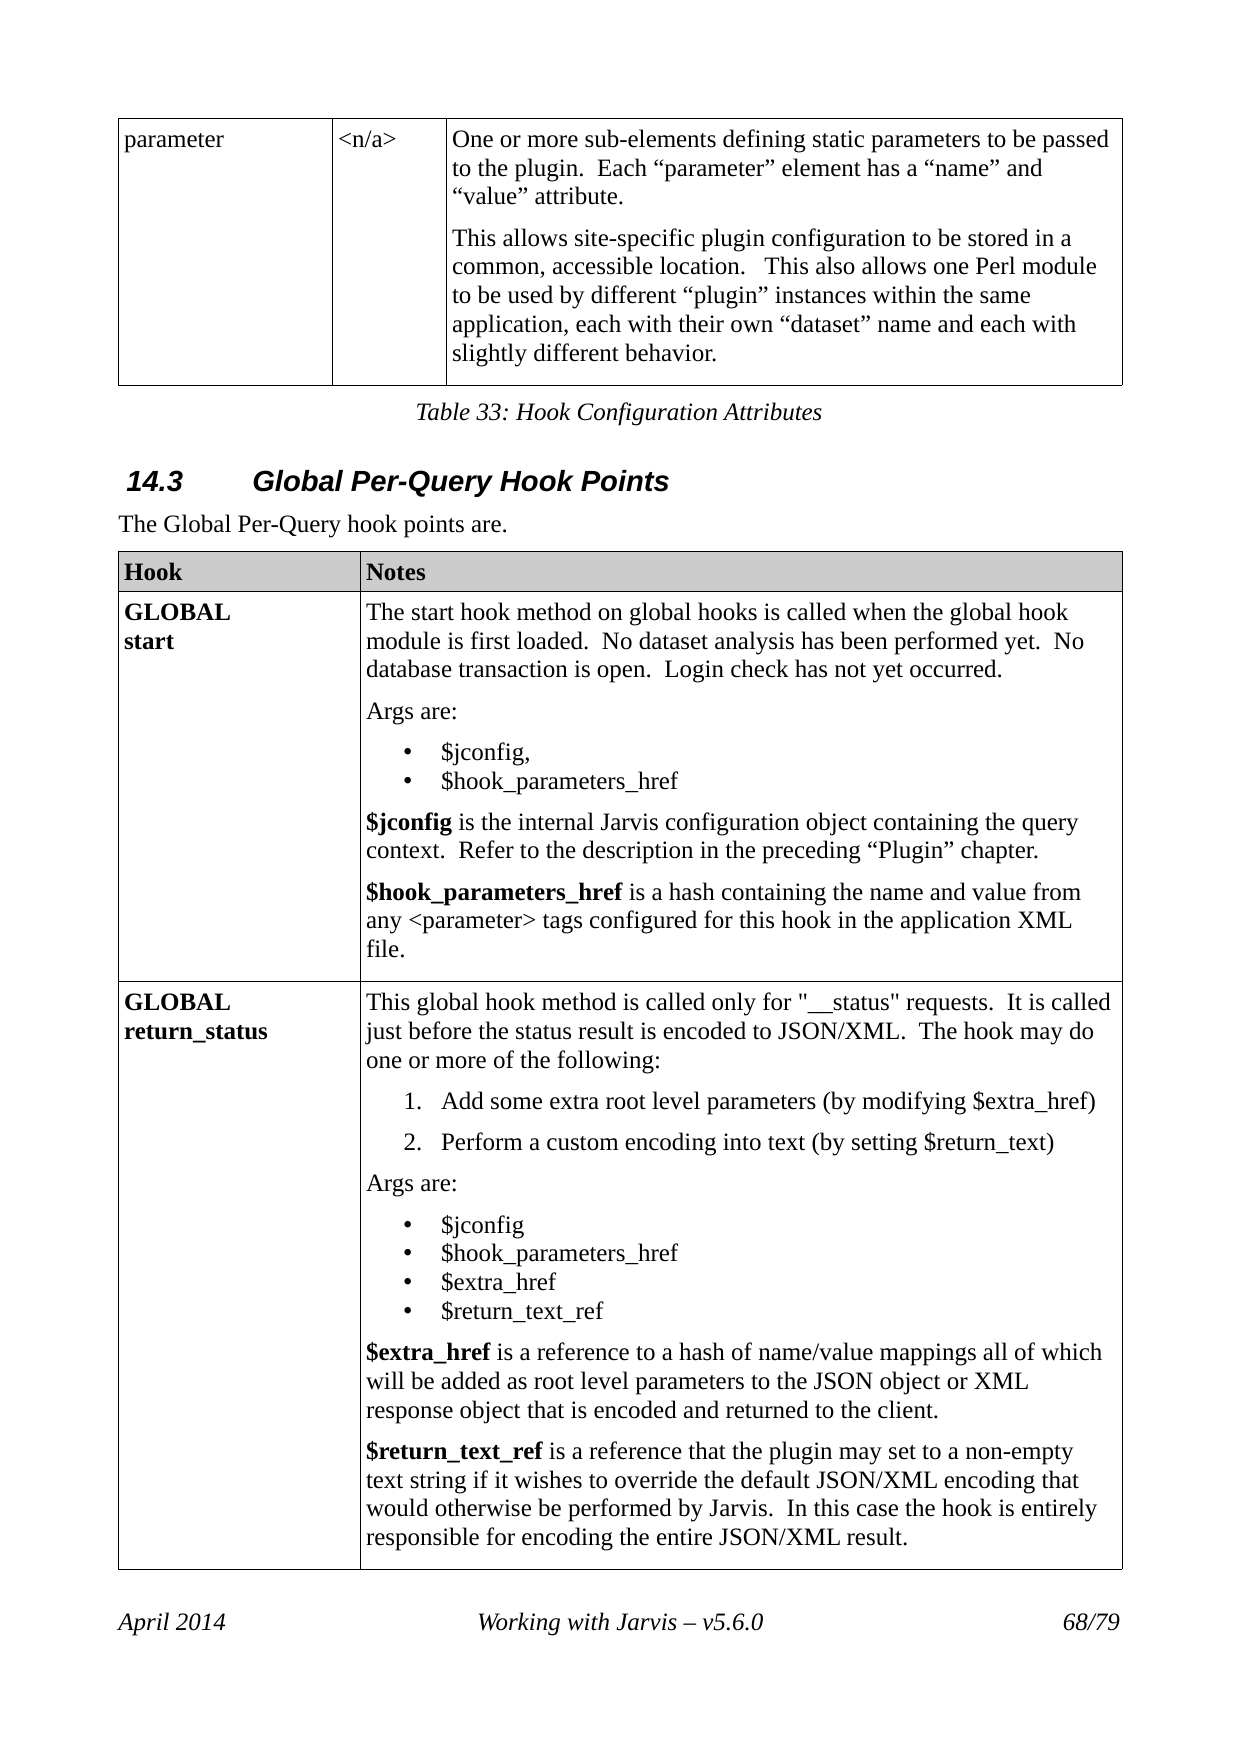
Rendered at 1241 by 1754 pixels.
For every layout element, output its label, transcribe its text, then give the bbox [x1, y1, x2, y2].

table_cell GLOBAL return_status [119, 982, 360, 1569]
table_cell parameter [119, 119, 332, 385]
text Table 33: Hook Configuration Attributes [118, 397, 1122, 426]
table_cell The start hook method on global hooks is called when the global hook module is first loaded. No dataset analysis has been performed yet. No database transaction is open. Login check has not yet occurred. Args are: $jconfig, $hook_parameters_href $jconfig is the internal Jarvis configuration object containing the query context. Refer to the description in the preceding “Plugin” chapter. $hook_parameters_href is a hash containing the name and value from any <parameter> tags configured for this hook in the application XML file. [361, 592, 1122, 981]
subtitle Global Per-Query Hook Points [118, 463, 1122, 497]
text The Global Per-Query hook points are. [118, 509, 1122, 538]
table_cell This global hook method is called only for "__status" requests. It is called just before the status result is encoded to JSON/XML. The hook may do one or more of the following: Add some extra root level parameters (by modifying $extra_href) Perform a custom encoding into text (by setting $return_text) Args are: $jconfig $hook_parameters_href $extra_href $return_text_ref $extra_href is a reference to a hash of name/value mappings all of which will be added as root level parameters to the JSON object or XML response object that is encoded and returned to the client. $return_text_ref is a reference that the plugin may set to a non-empty text string if it wishes to override the default JSON/XML encoding that would otherwise be performed by Jarvis. In this case the hook is entirely responsible for encoding the entire JSON/XML result. [361, 982, 1122, 1569]
table_cell One or more sub-elements defining static parameters to be passed to the plugin. Each “parameter” element has a “name” and “value” attribute. This allows site-specific plugin configuration to be stored in a common, accessible location. This also allows one Perl module to be used by different “plugin” instances within the same application, each with their own “dataset” name and each with slightly different behavior. [447, 119, 1122, 385]
table_header Hook [119, 552, 360, 591]
table_cell GLOBAL start [119, 592, 360, 981]
table_cell <n/a> [333, 119, 446, 385]
table_header Notes [361, 552, 1122, 591]
